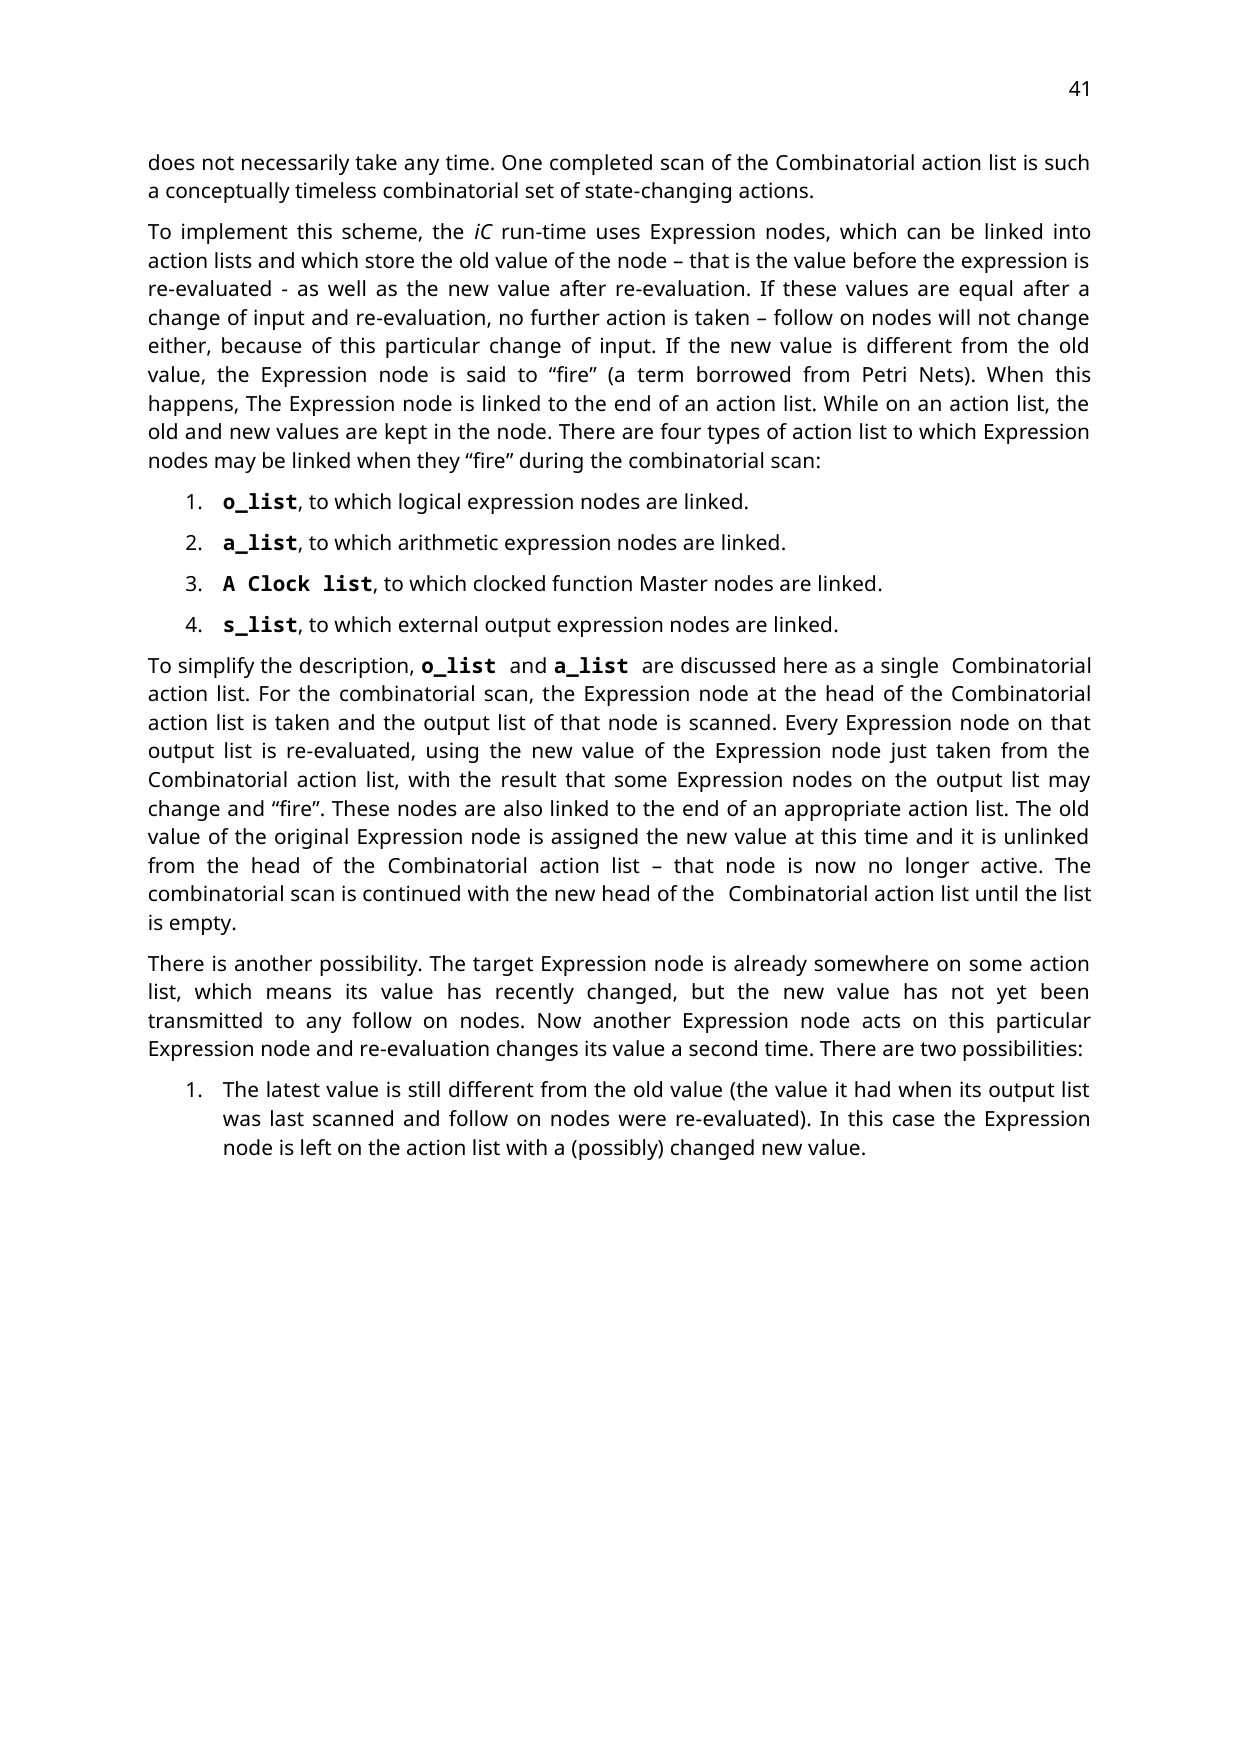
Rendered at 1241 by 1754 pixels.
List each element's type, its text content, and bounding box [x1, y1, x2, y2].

text does not necessarily take any time. One completed scan of the Combinatorial action list is such a conceptually timeless combinatorial set of state-changing actions. [148, 148, 1092, 205]
text There is another possibility. The target Expression node is already somewhere on some action list, which means its value has recently changed, but the new value has not yet been transmitted to any follow on nodes. Now another Expression node acts on this particular Expression node and re-evaluation changes its value a second time. There are two possibilities: [148, 949, 1092, 1063]
text To simplify the description, o_list and a_list are discussed here as a single Combinatorial action list. For the combinatorial scan, the Expression node at the head of the Combinatorial action list is taken and the output list of that node is scanned. Every Expression node on that output list is re-evaluated, using the new value of the Expression node just taken from the Combinatorial action list, with the result that some Expression nodes on the output list may change and “fire”. These nodes are also linked to the end of an appropriate action list. The old value of the original Expression node is assigned the new value at this time and it is unlinked from the head of the Combinatorial action list – that node is now no longer active. The combinatorial scan is continued with the new head of the Combinatorial action list until the list is empty. [148, 651, 1092, 936]
list o_list, to which logical expression nodes are linked. [185, 487, 1092, 515]
text To implement this scheme, the iC run-time uses Expression nodes, which can be linked into action lists and which store the old value of the node – that is the value before the expression is re-evaluated - as well as the new value after re-evaluation. If these values are equal after a change of input and re-evaluation, no further action is taken – follow on nodes will not change either, because of this particular change of input. If the new value is different from the old value, the Expression node is said to “fire” (a term borrowed from Petri Nets). When this happens, The Expression node is linked to the end of an action list. While on an action list, the old and new values are kept in the node. There are four types of action list to which Expression nodes may be linked when they “fire” during the combinatorial scan: [148, 217, 1092, 474]
list a_list, to which arithmetic expression nodes are linked. [185, 528, 1092, 556]
list A Clock list, to which clocked function Master nodes are linked. [185, 569, 1092, 597]
list s_list, to which external output expression nodes are linked. [185, 610, 1092, 638]
list The latest value is still different from the old value (the value it had when its output list was last scanned and follow on nodes were re-evaluated). In this case the Expression node is left on the action list with a (possibly) changed new value. [185, 1075, 1092, 1161]
